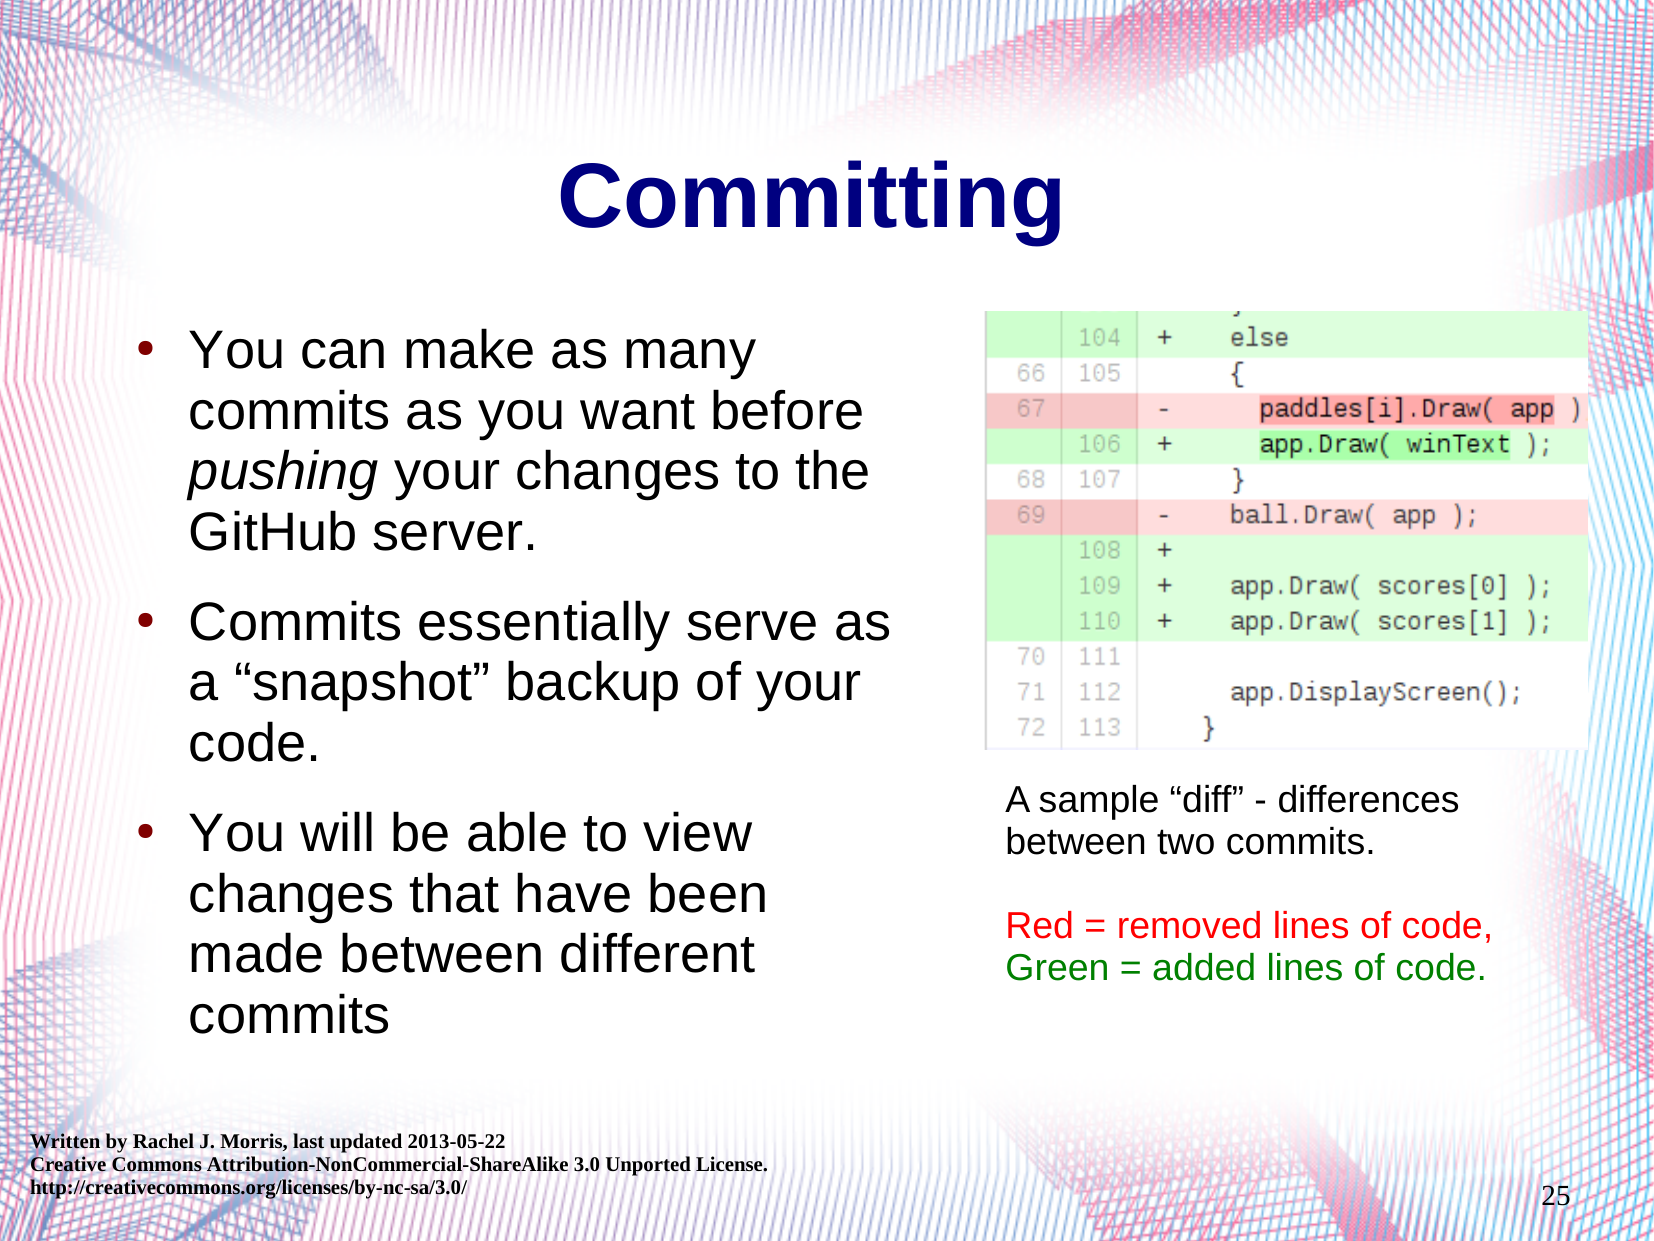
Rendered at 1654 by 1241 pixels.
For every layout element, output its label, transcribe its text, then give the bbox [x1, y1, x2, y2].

picture [0, 0, 1654, 1241]
list You can make as many commits as you want before pushing your changes to the GitHub server. Commits essentially serve as a “snapshot” backup of your code. You will be able to view changes that have been made between different commits [118, 319, 910, 1122]
title Committing [118, 112, 1506, 281]
text_box A sample “diff” - differences between two commits. Red = removed lines of code, Green = added lines of code. [990, 771, 1566, 997]
